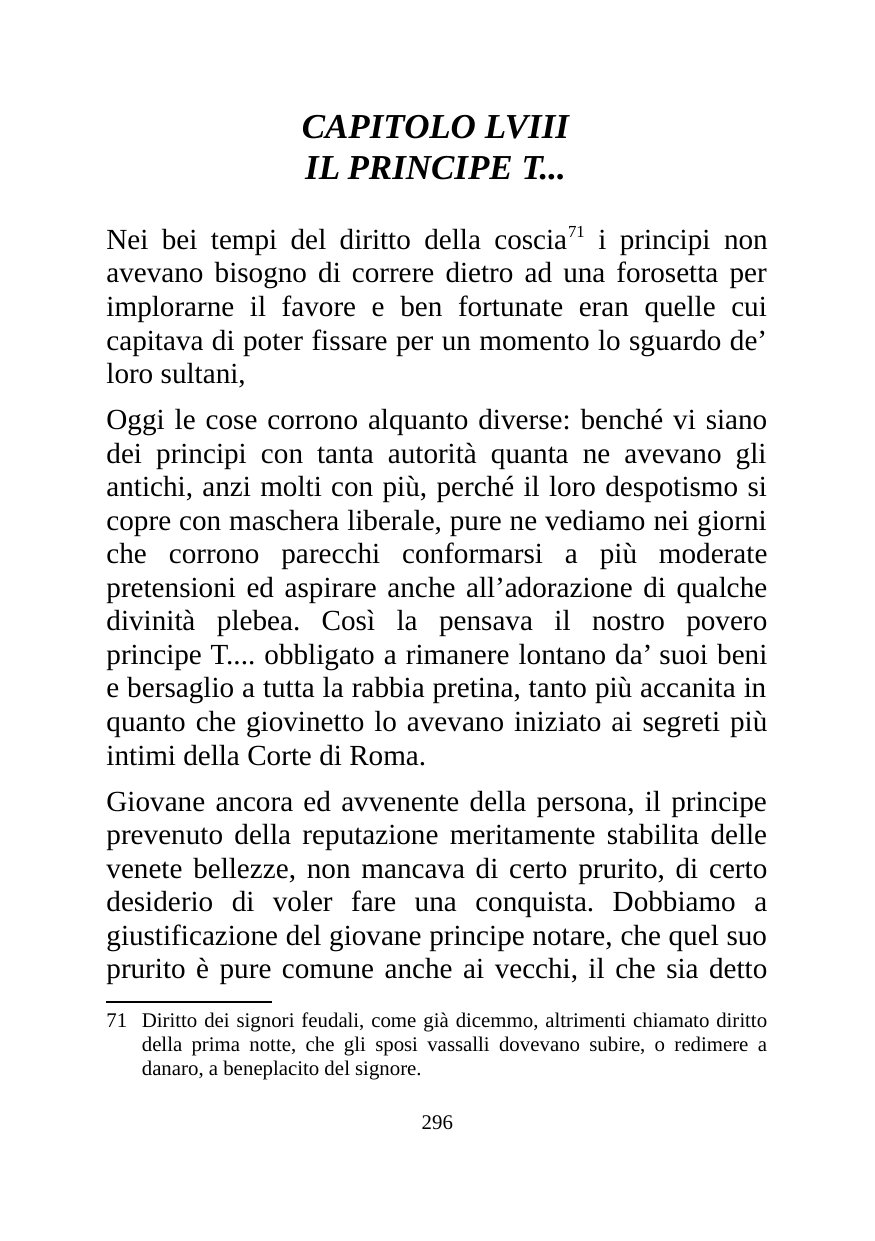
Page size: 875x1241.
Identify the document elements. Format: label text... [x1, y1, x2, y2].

subtitle CAPITOLO LVIII IL PRINCIPE T... [106, 106, 768, 187]
text Giovane ancora ed avvenente della persona, il principe prevenuto della reputazione meritamente stabilita delle venete bellezze, non mancava di certo prurito, di certo desiderio di voler fare una conquista. Dobbiamo a giustificazione del giovane principe notare, che quel suo prurito è pure comune anche ai vecchi, il che sia detto [106, 784, 768, 985]
text Diritto dei signori feudali, come già dicemmo, altrimenti chiamato diritto della prima notte, che gli sposi vassalli dovevano subire, o redimere a danaro, a beneplacito del signore. [106, 1008, 768, 1080]
text Nei bei tempi del diritto della coscia i principi non avevano bisogno di correre dietro ad una forosetta per implorarne il favore e ben fortunate eran quelle cui capitava di poter fissare per un momento lo sguardo de’ loro sultani, [106, 222, 768, 390]
text Oggi le cose corrono alquanto diverse: benché vi siano dei principi con tanta autorità quanta ne avevano gli antichi, anzi molti con più, perché il loro despotismo si copre con maschera liberale, pure ne vediamo nei giorni che corrono parecchi conformarsi a più moderate pretensioni ed aspirare anche all’adorazione di qualche divinità plebea. Così la pensava il nostro povero principe T.... obbligato a rimanere lontano da’ suoi beni e bersaglio a tutta la rabbia pretina, tanto più accanita in quanto che giovinetto lo avevano iniziato ai segreti più intimi della Corte di Roma. [106, 402, 768, 771]
